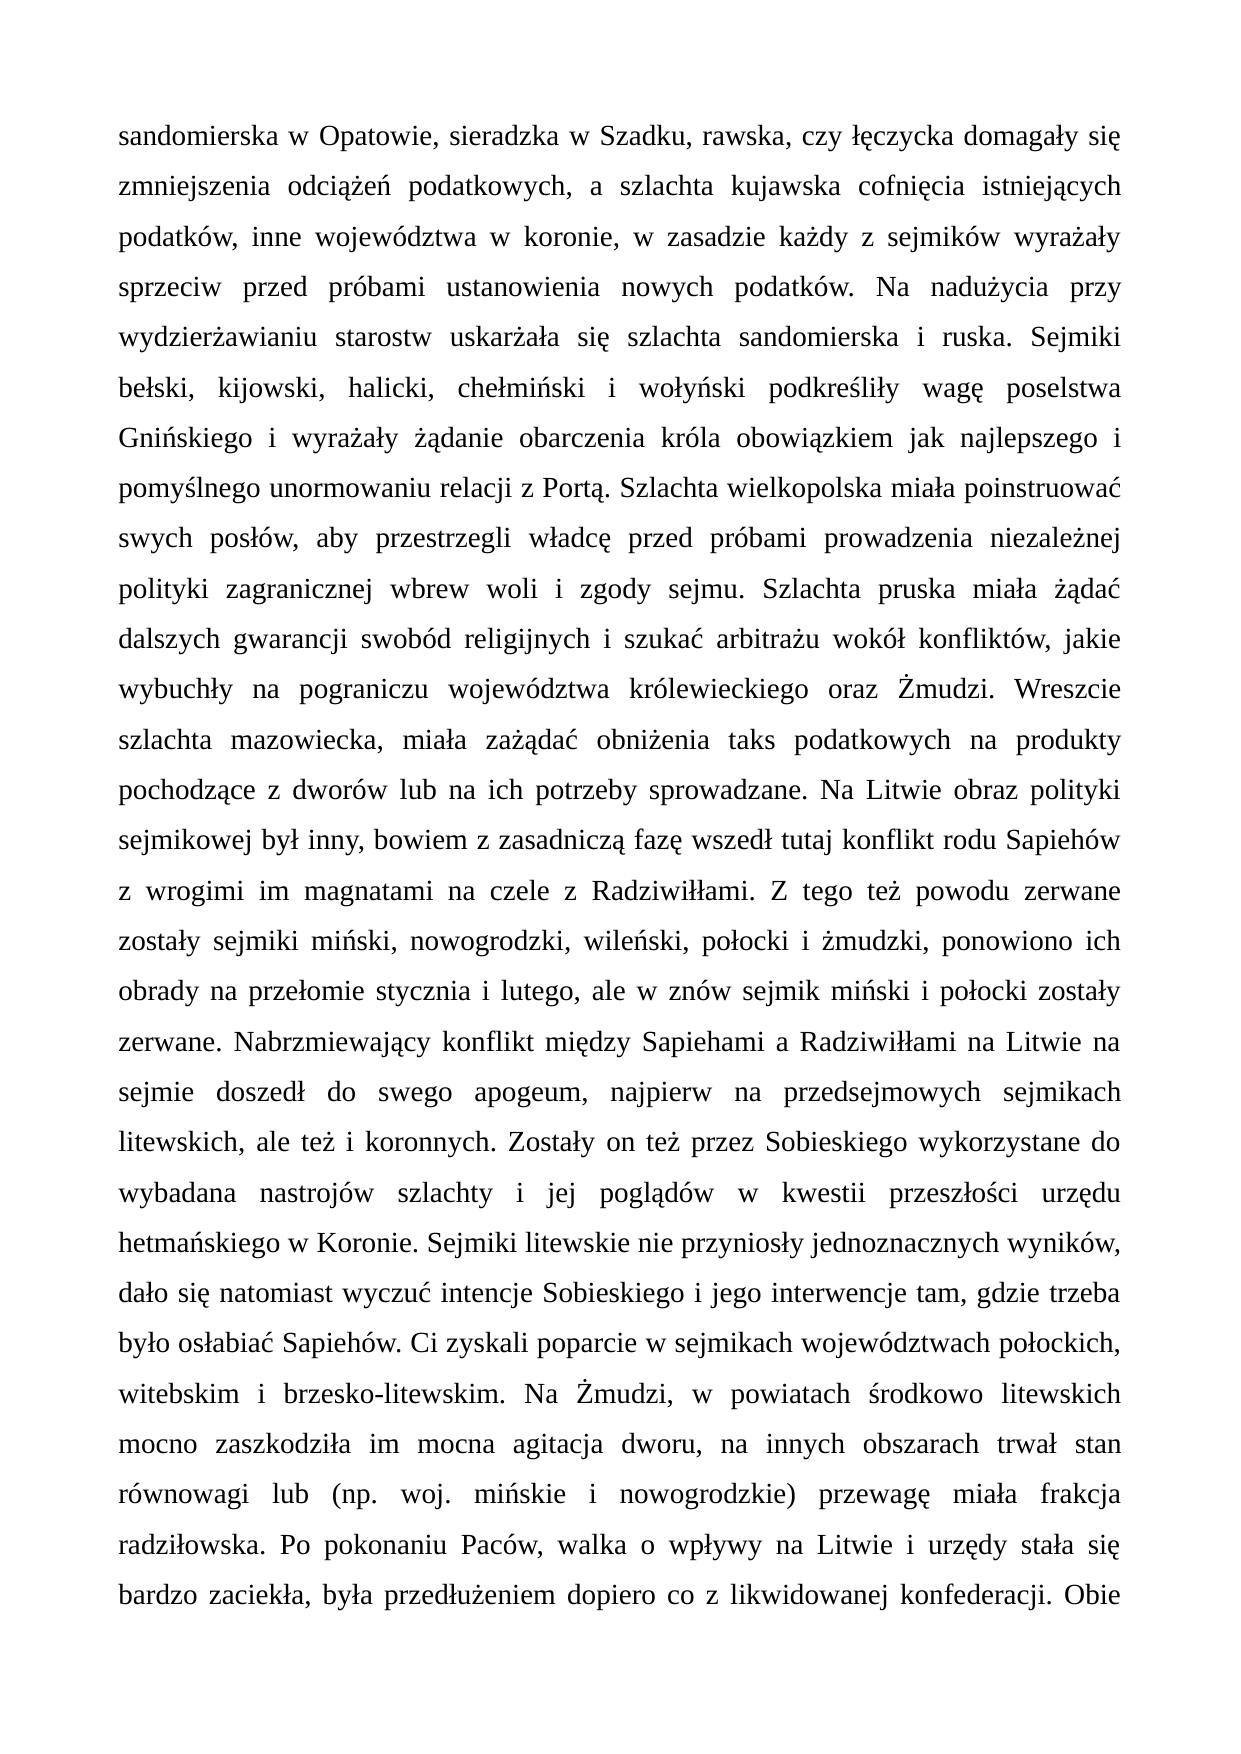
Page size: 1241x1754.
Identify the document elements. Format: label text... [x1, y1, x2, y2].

text sandomierska w Opatowie, sieradzka w Szadku, rawska, czy łęczycka domagały się zmniejszenia odciążeń podatkowych, a szlachta kujawska cofnięcia istniejących podatków, inne województwa w koronie, w zasadzie każdy z sejmików wyrażały sprzeciw przed próbami ustanowienia nowych podatków. Na nadużycia przy wydzierżawianiu starostw uskarżała się szlachta sandomierska i ruska. Sejmiki bełski, kijowski, halicki, chełmiński i wołyński podkreśliły wagę poselstwa Gnińskiego i wyrażały żądanie obarczenia króla obowiązkiem jak najlepszego i pomyślnego unormowaniu relacji z Portą. Szlachta wielkopolska miała poinstruować swych posłów, aby przestrzegli władcę przed próbami prowadzenia niezależnej polityki zagranicznej wbrew woli i zgody sejmu. Szlachta pruska miała żądać dalszych gwarancji swobód religijnych i szukać arbitrażu wokół konfliktów, jakie wybuchły na pograniczu województwa królewieckiego oraz Żmudzi. Wreszcie szlachta mazowiecka, miała zażądać obniżenia taks podatkowych na produkty pochodzące z dworów lub na ich potrzeby sprowadzane. Na Litwie obraz polityki sejmikowej był inny, bowiem z zasadniczą fazę wszedł tutaj konflikt rodu Sapiehów z wrogimi im magnatami na czele z Radziwiłłami. Z tego też powodu zerwane zostały sejmiki miński, nowogrodzki, wileński, połocki i żmudzki, ponowiono ich obrady na przełomie stycznia i lutego, ale w znów sejmik miński i połocki zostały zerwane. Nabrzmiewający konflikt między Sapiehami a Radziwiłłami na Litwie na sejmie doszedł do swego apogeum, najpierw na przedsejmowych sejmikach litewskich, ale też i koronnych. Zostały on też przez Sobieskiego wykorzystane do wybadana nastrojów szlachty i jej poglądów w kwestii przeszłości urzędu hetmańskiego w Koronie. Sejmiki litewskie nie przyniosły jednoznacznych wyników, dało się natomiast wyczuć intencje Sobieskiego i jego interwencje tam, gdzie trzeba było osłabiać Sapiehów. Ci zyskali poparcie w sejmikach województwach połockich, witebskim i brzesko-litewskim. Na Żmudzi, w powiatach środkowo litewskich mocno zaszkodziła im mocna agitacja dworu, na innych obszarach trwał stan równowagi lub (np. woj. mińskie i nowogrodzkie) przewagę miała frakcja radziłowska. Po pokonaniu Paców, walka o wpływy na Litwie i urzędy stała się bardzo zaciekła, była przedłużeniem dopiero co z likwidowanej konfederacji. Obie [118, 118, 1122, 1611]
